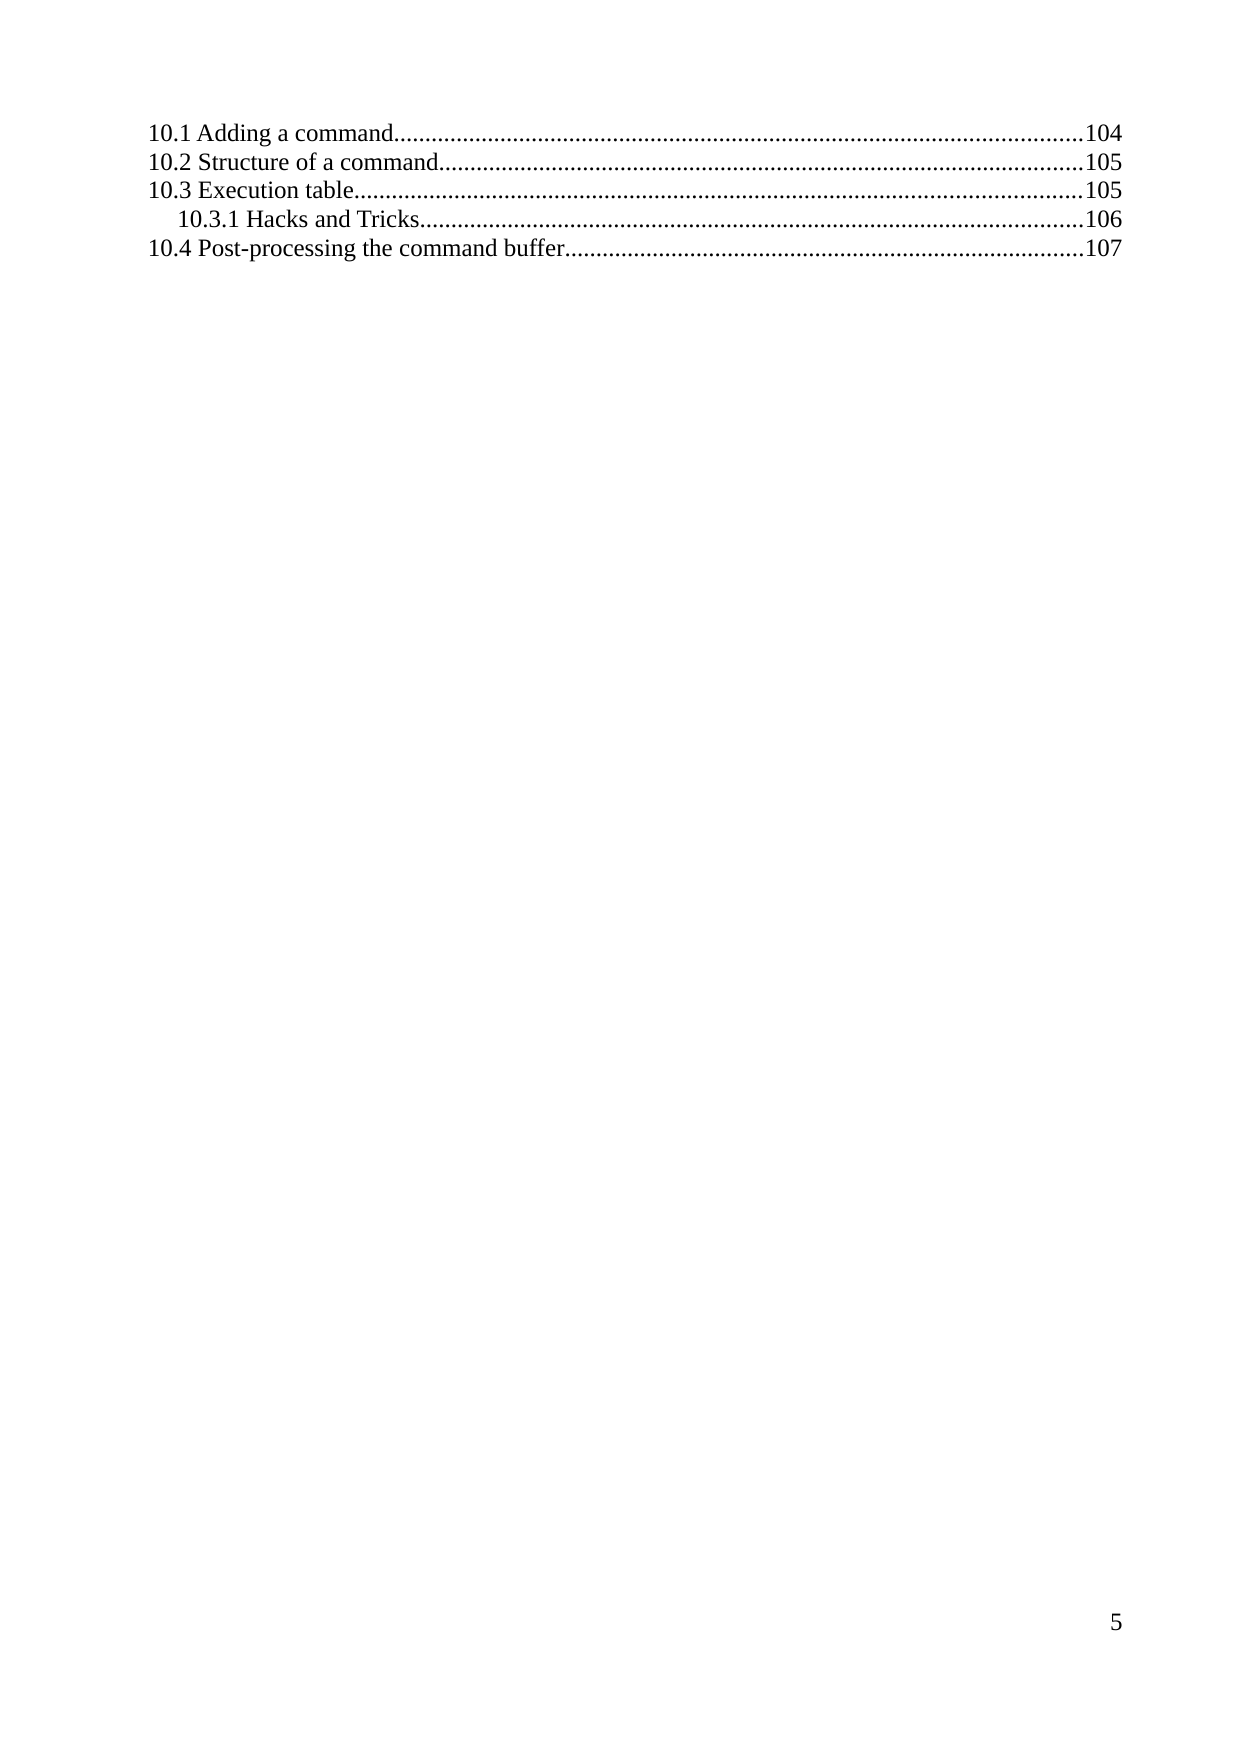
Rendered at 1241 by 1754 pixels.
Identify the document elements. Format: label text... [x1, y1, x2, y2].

text 10.4 Post-processing the command buffer 107 [148, 233, 1122, 262]
text 10.3 Execution table 105 [148, 176, 1122, 204]
text 10.3.1 Hacks and Tricks 106 [177, 204, 1122, 233]
text 10.1 Adding a command 104 [148, 118, 1122, 147]
text 10.2 Structure of a command 105 [148, 147, 1122, 176]
